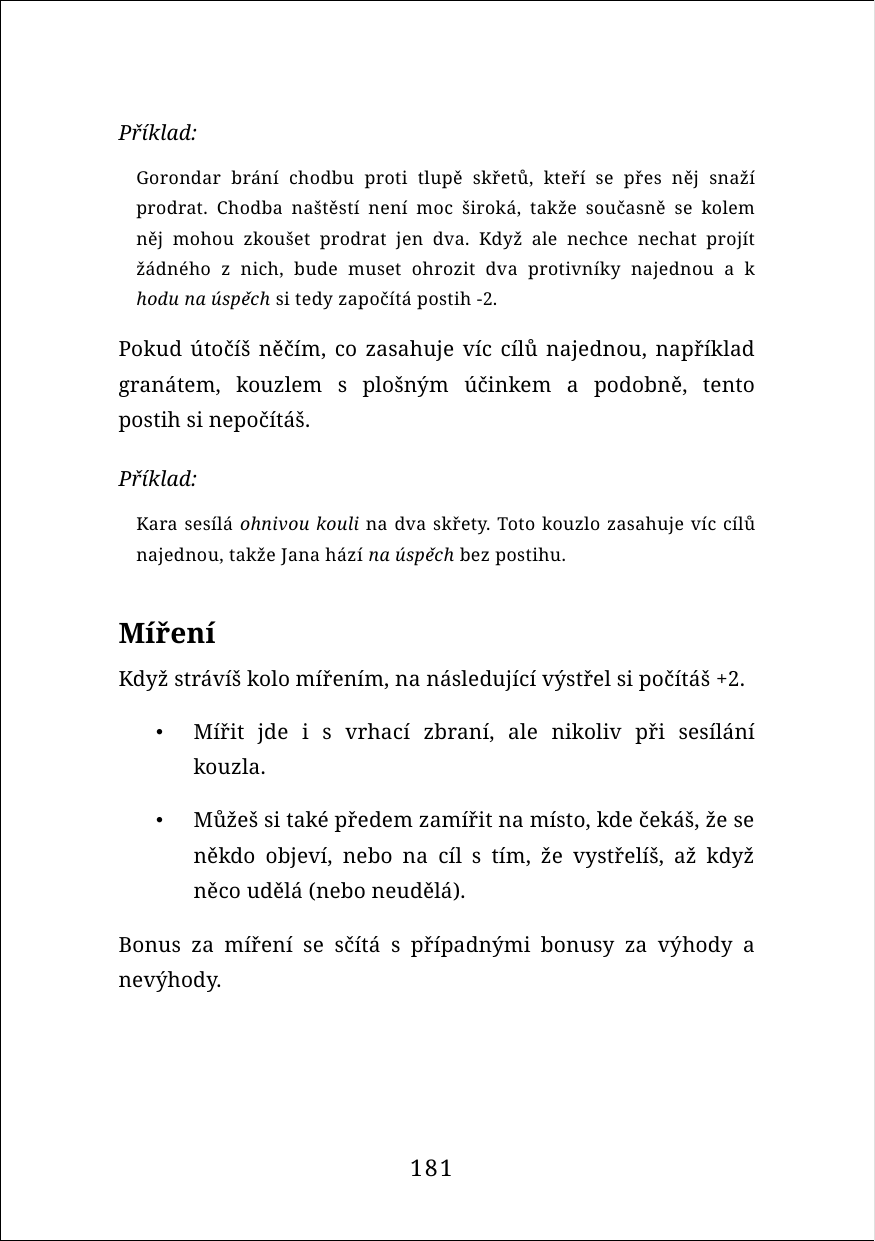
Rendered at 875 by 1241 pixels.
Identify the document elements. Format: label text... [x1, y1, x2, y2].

text Bonus za míření se sčítá s případnými bonusy za výhody a nevýhody. [118, 930, 756, 994]
text Gorondar brání chodbu proti tlupě skřetů, kteří se přes něj snaží prodrat. Chodba naštěstí není moc široká, takže současně se kolem něj mohou zkoušet prodrat jen dva. Když ale nechce nechat projít žádného z nich, bude muset ohrozit dva protivníky najednou a k hodu na úspěch si tedy započítá postih -2. [136, 166, 756, 311]
list Můžeš si také předem zamířit na místo, kde čekáš, že se někdo objeví, nebo na cíl s tím, že vystřelíš, až když něco udělá (nebo neudělá). [156, 806, 756, 905]
text Pokud útočíš něčím, co zasahuje víc cílů najednou, například granátem, kouzlem s plošným účinkem a podobně, tento postih si nepočítáš. [118, 334, 756, 434]
text Když strávíš kolo mířením, na následující výstřel si počítáš +2. [118, 664, 756, 692]
text Příklad: [118, 118, 756, 147]
subtitle Míření [118, 613, 756, 652]
list Mířit jde i s vrhací zbraní, ale nikoliv při sesílání kouzla. [156, 717, 756, 781]
text Kara sesílá ohnivou kouli na dva skřety. Toto kouzlo zasahuje víc cílů najednou, takže Jana hází na úspěch bez postihu. [136, 512, 756, 566]
text Příklad: [118, 464, 756, 493]
